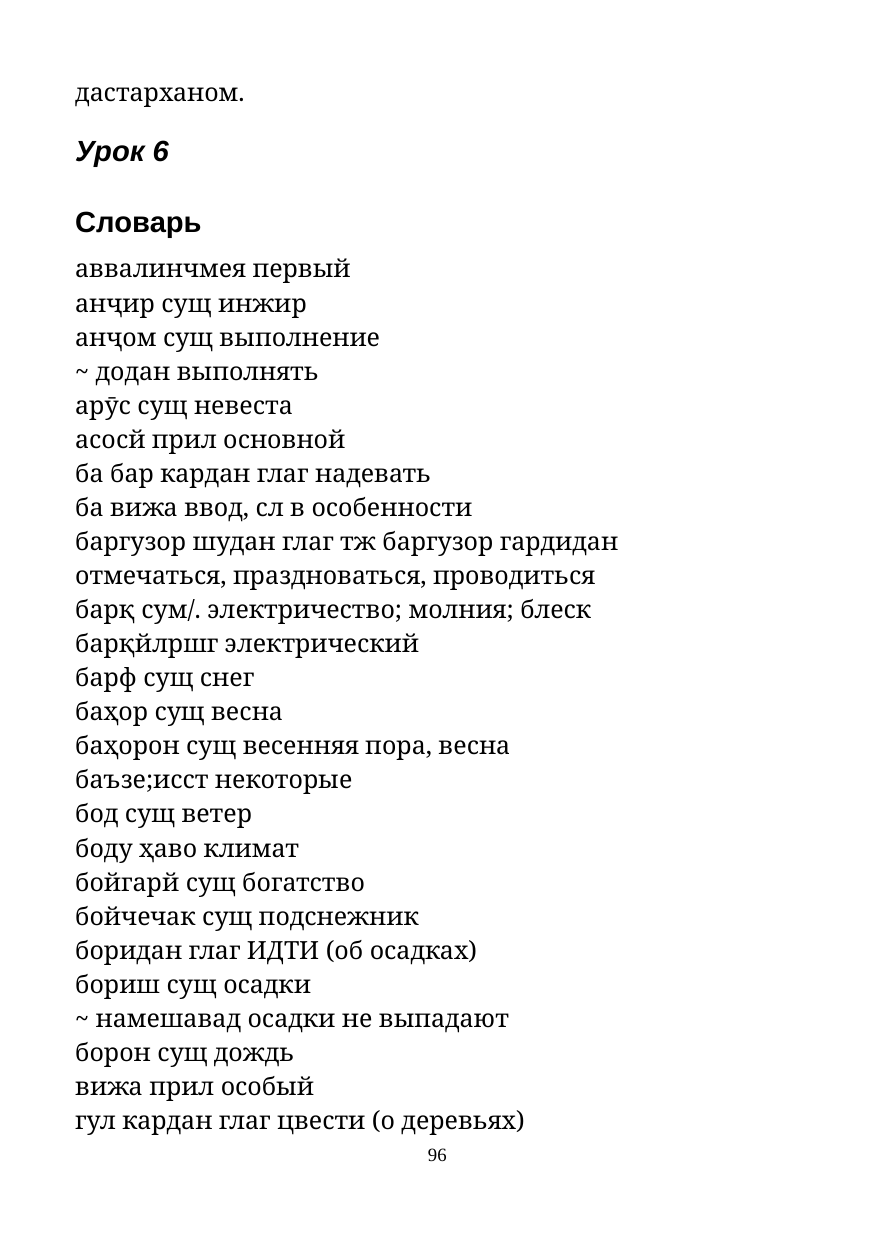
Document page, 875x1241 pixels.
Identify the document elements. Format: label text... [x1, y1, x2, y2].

text барқйлршг электрический [75, 626, 799, 660]
text бод сущ ветер [75, 796, 799, 830]
text барф сущ снег [75, 660, 799, 694]
text анҷир сущ инжир [75, 285, 799, 319]
text боридан глаг ИДТИ (об осадках) [75, 932, 799, 966]
text баргузор шудан глаг тж баргузор гардидан [75, 524, 799, 558]
text баҳорон сущ весенняя пора, весна [75, 728, 799, 762]
text дастарханом. [75, 75, 799, 109]
text отмечаться, праздноваться, проводиться [75, 558, 799, 592]
text арӯс сущ невеста [75, 387, 799, 421]
text асосй прил основной [75, 421, 799, 456]
text ~ додан выполнять [75, 353, 799, 387]
text аввалинчмея первый [75, 251, 799, 285]
subtitle Урок 6 [75, 134, 799, 168]
text баъзе;исст некоторые [75, 762, 799, 796]
text борон сущ дождь [75, 1034, 799, 1069]
text бойчечак сущ подснежник [75, 898, 799, 932]
text бориш сущ осадки [75, 966, 799, 1001]
text ба вижа ввод, сл в особенности [75, 489, 799, 524]
text ба бар кардан глаг надевать [75, 456, 799, 489]
text барқ сум/. электричество; молния; блеск [75, 592, 799, 626]
text бойгарй сущ богатство [75, 864, 799, 898]
text вижа прил особый [75, 1069, 799, 1103]
text анҷом сущ выполнение [75, 319, 799, 353]
subtitle Словарь [75, 205, 799, 239]
text ~ намешавад осадки не выпадают [75, 1001, 799, 1034]
text гул кардан глаг цвести (о деревьях) [75, 1103, 799, 1137]
text боду ҳаво климат [75, 830, 799, 864]
text баҳор сущ весна [75, 694, 799, 728]
